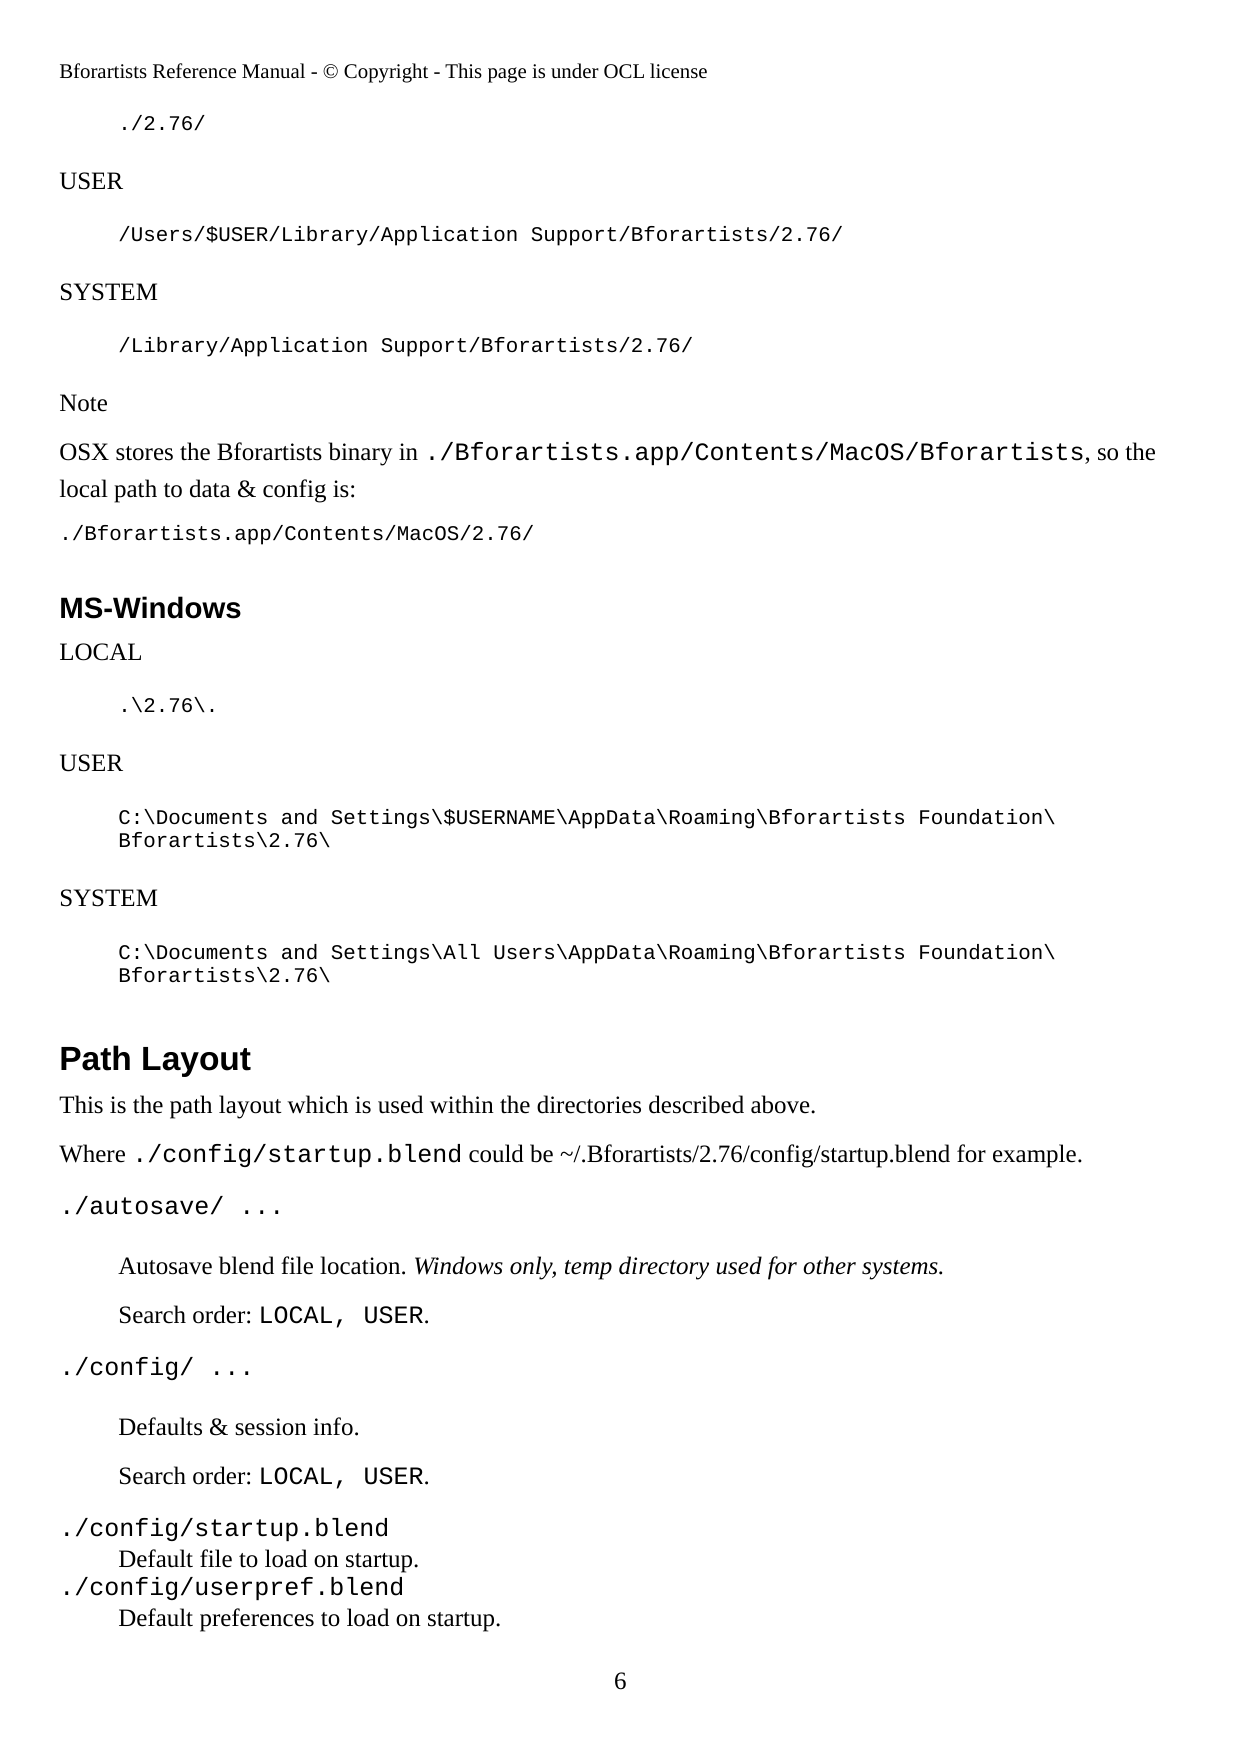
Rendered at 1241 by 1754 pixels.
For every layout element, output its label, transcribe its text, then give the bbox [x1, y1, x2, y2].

text .\2.76\. [118, 695, 1181, 719]
subtitle SYSTEM [59, 277, 1181, 306]
text Autosave blend file location. Windows only, temp directory used for other systems. [118, 1251, 1181, 1280]
subtitle LOCAL [59, 637, 1181, 666]
subtitle ./config/startup.blend [59, 1513, 1181, 1544]
subtitle Path Layout [59, 1039, 1181, 1078]
subtitle SYSTEM [59, 883, 1181, 912]
text C:\Documents and Settings\$USERNAME\AppData\Roaming\Bforartists Foundation\Bforartists\2.76\ [118, 807, 1181, 854]
subtitle MS-Windows [59, 591, 1181, 624]
subtitle USER [59, 166, 1181, 194]
text /Library/Application Support/Bforartists/2.76/ [118, 335, 1181, 359]
subtitle ./autosave/ ... [59, 1191, 1181, 1222]
text ./Bforartists.app/Contents/MacOS/2.76/ [59, 523, 1181, 547]
text C:\Documents and Settings\All Users\AppData\Roaming\Bforartists Foundation\Bforartists\2.76\ [118, 942, 1181, 989]
list Default preferences to load on startup. [118, 1603, 1181, 1632]
list Default file to load on startup. [118, 1544, 1181, 1572]
subtitle ./config/userpref.blend [59, 1572, 1181, 1603]
subtitle USER [59, 748, 1181, 777]
subtitle ./config/ ... [59, 1352, 1181, 1383]
text This is the path layout which is used within the directories described above. [59, 1090, 1181, 1119]
text Search order: LOCAL, USER. [118, 1461, 1181, 1492]
text Defaults & session info. [118, 1412, 1181, 1441]
text Search order: LOCAL, USER. [118, 1300, 1181, 1331]
text Where ./config/startup.blend could be ~/.Bforartists/2.76/config/startup.blend for example. [59, 1139, 1181, 1170]
text Note [59, 388, 1181, 417]
text ./2.76/ [118, 113, 1181, 136]
text OSX stores the Bforartists binary in ./Bforartists.app/Contents/MacOS/Bforartists, so the local path to data & config is: [59, 437, 1181, 503]
text /Users/$USER/Library/Application Support/Bforartists/2.76/ [118, 224, 1181, 248]
